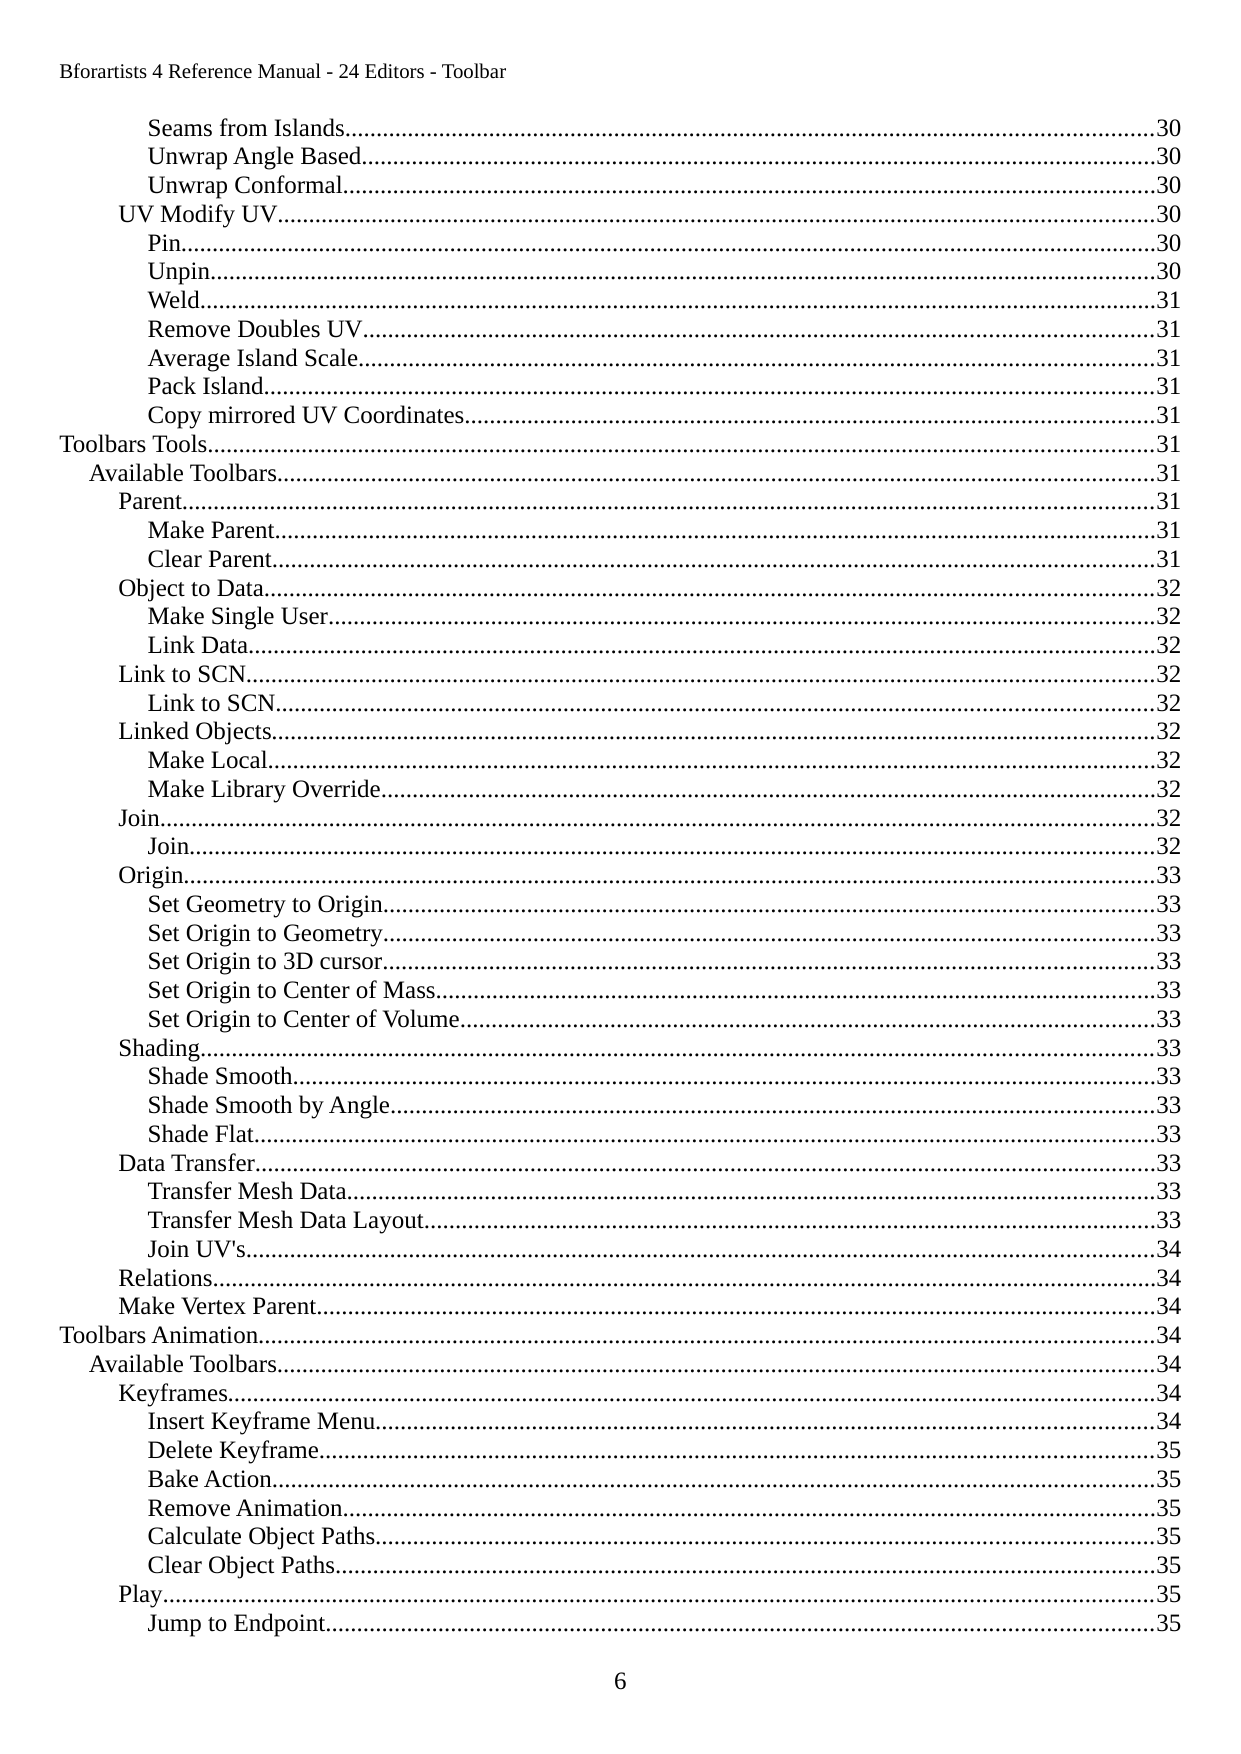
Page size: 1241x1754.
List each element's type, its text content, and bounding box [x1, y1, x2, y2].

text Join UV's 34 [147, 1234, 1181, 1263]
text Link to SCN 32 [147, 688, 1181, 716]
text Origin 33 [118, 860, 1181, 889]
text Unpin 30 [147, 256, 1181, 285]
text Set Origin to Geometry 33 [147, 918, 1181, 946]
text Play 35 [118, 1579, 1181, 1608]
text Pin 30 [147, 228, 1181, 256]
text UV Modify UV 30 [118, 199, 1181, 228]
text Shade Flat 33 [147, 1119, 1181, 1148]
text Transfer Mesh Data 33 [147, 1176, 1181, 1205]
text Linked Objects 32 [118, 716, 1181, 745]
text Toolbars Tools 31 [59, 429, 1181, 458]
text Seams from Islands 30 [147, 113, 1181, 141]
text Shade Smooth 33 [147, 1061, 1181, 1090]
text Make Local 32 [147, 745, 1181, 774]
text Remove Animation 35 [147, 1493, 1181, 1521]
text Shade Smooth by Angle 33 [147, 1090, 1181, 1119]
text Delete Keyframe 35 [147, 1435, 1181, 1464]
text Relations 34 [118, 1263, 1181, 1291]
text Jump to Endpoint 35 [147, 1608, 1181, 1636]
text Clear Parent 31 [147, 544, 1181, 573]
text Copy mirrored UV Coordinates 31 [147, 400, 1181, 429]
text Make Parent 31 [147, 515, 1181, 544]
text Remove Doubles UV 31 [147, 314, 1181, 343]
text Insert Keyframe Menu 34 [147, 1406, 1181, 1435]
text Transfer Mesh Data Layout 33 [147, 1205, 1181, 1234]
text Make Vertex Parent 34 [118, 1291, 1181, 1320]
text Set Origin to Center of Volume 33 [147, 1004, 1181, 1033]
text Keyframes 34 [118, 1378, 1181, 1406]
text Join 32 [118, 803, 1181, 831]
text Parent 31 [118, 486, 1181, 515]
text Average Island Scale 31 [147, 343, 1181, 371]
text Weld 31 [147, 285, 1181, 314]
text Object to Data 32 [118, 573, 1181, 601]
text Calculate Object Paths 35 [147, 1521, 1181, 1550]
text Set Origin to Center of Mass 33 [147, 975, 1181, 1004]
text Make Library Override 32 [147, 774, 1181, 803]
text Shading 33 [118, 1033, 1181, 1061]
text Join 32 [147, 831, 1181, 860]
text Set Origin to 3D cursor 33 [147, 946, 1181, 975]
text Unwrap Conformal 30 [147, 170, 1181, 199]
text Unwrap Angle Based 30 [147, 141, 1181, 170]
text Bake Action 35 [147, 1464, 1181, 1493]
text Link Data 32 [147, 630, 1181, 659]
text Set Geometry to Origin 33 [147, 889, 1181, 918]
text Link to SCN 32 [118, 659, 1181, 688]
text Available Toolbars 34 [88, 1349, 1181, 1378]
text Data Transfer 33 [118, 1148, 1181, 1176]
text Make Single User 32 [147, 601, 1181, 630]
text Pack Island 31 [147, 371, 1181, 400]
text Toolbars Animation 34 [59, 1320, 1181, 1349]
text Clear Object Paths 35 [147, 1550, 1181, 1579]
text Available Toolbars 31 [88, 458, 1181, 486]
